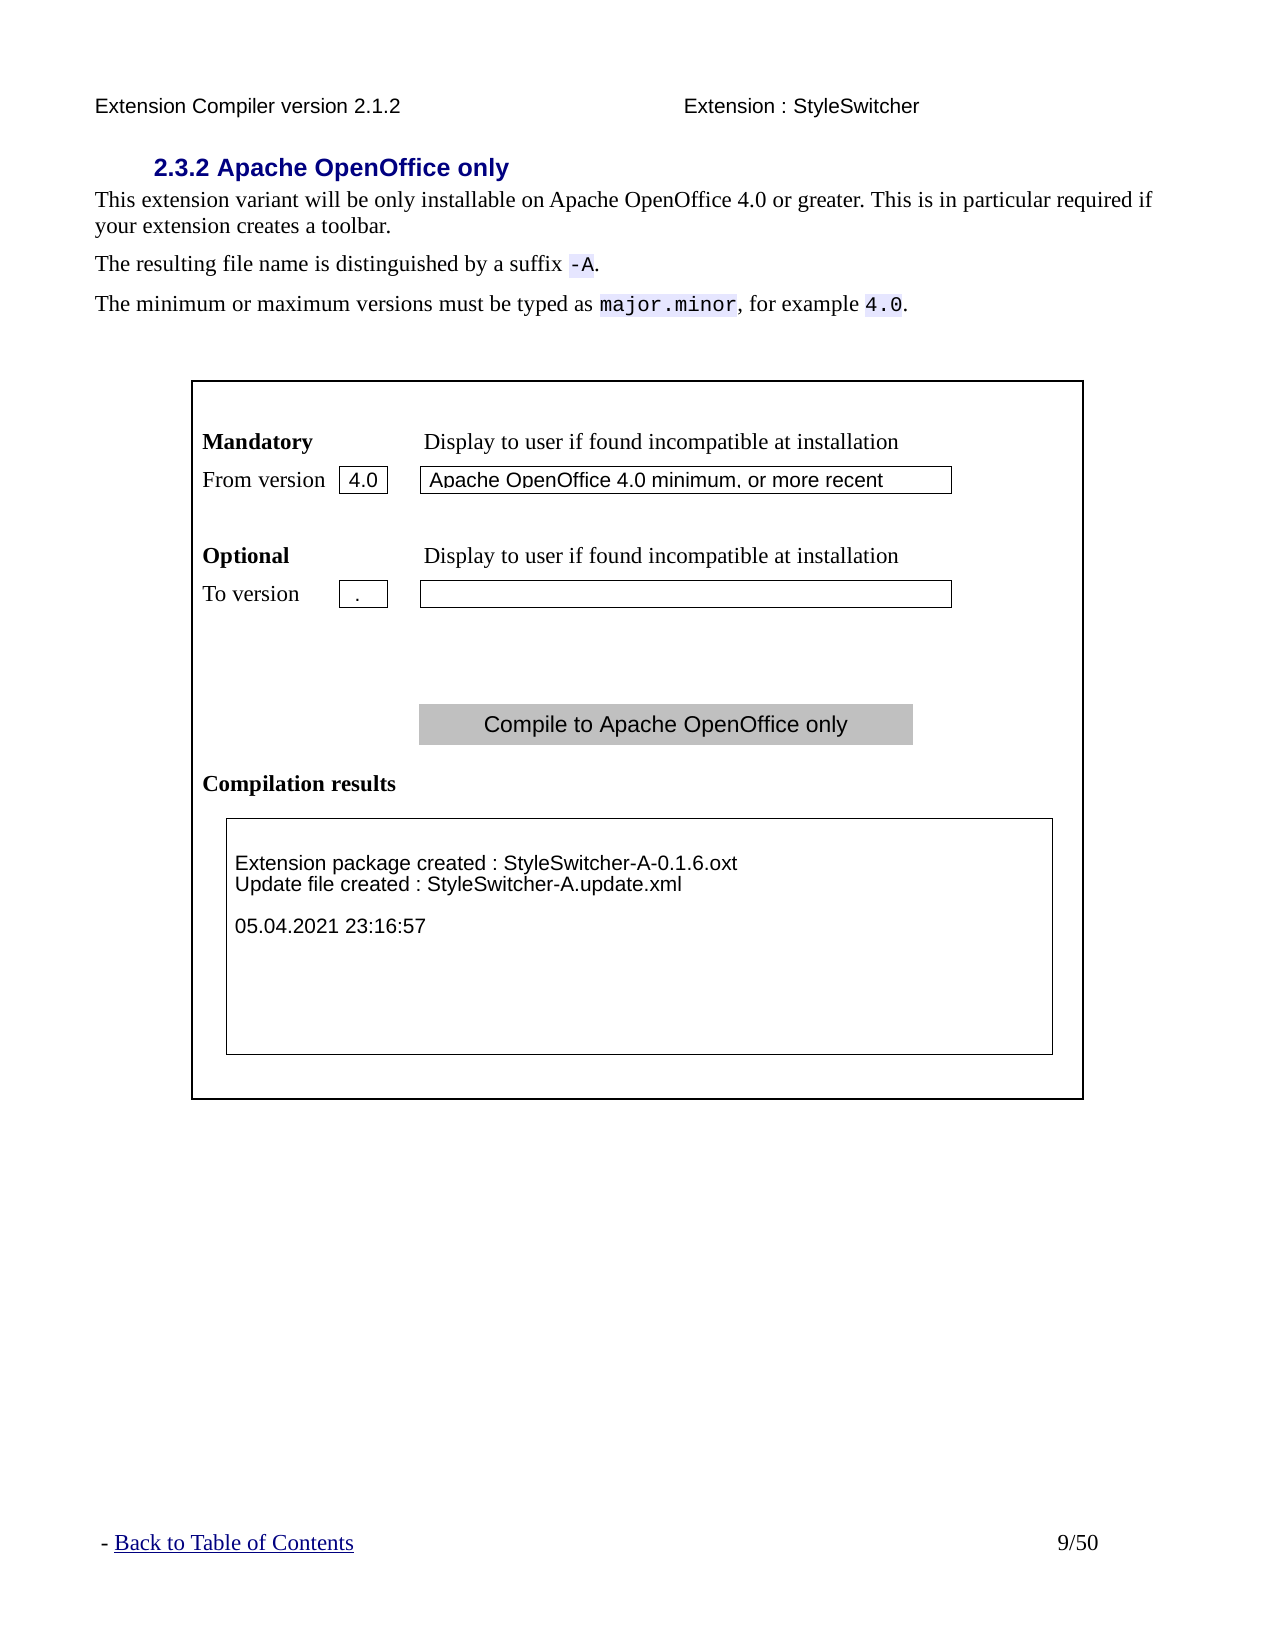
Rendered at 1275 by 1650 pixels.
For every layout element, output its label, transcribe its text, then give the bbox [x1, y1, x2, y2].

text Mandatory Display to user if found incompatible at installation [202, 429, 1073, 454]
text [952, 581, 1073, 606]
text The minimum or maximum versions must be typed as major.minor, for example 4.0. [94, 290, 1181, 317]
text To version [202, 581, 339, 606]
subtitle Apache OpenOffice only [153, 153, 1181, 181]
text Optional Display to user if found incompatible at installation [202, 543, 1073, 568]
text From version [202, 467, 339, 492]
text [388, 467, 420, 492]
text The resulting file name is distinguished by a suffix -A. [94, 251, 1181, 278]
text This extension variant will be only installable on Apache OpenOffice 4.0 or greater. This is in particular required if your extension creates a toolbar. [94, 187, 1181, 238]
text [388, 581, 420, 606]
text Compilation results [202, 771, 1073, 796]
text [952, 467, 1073, 492]
